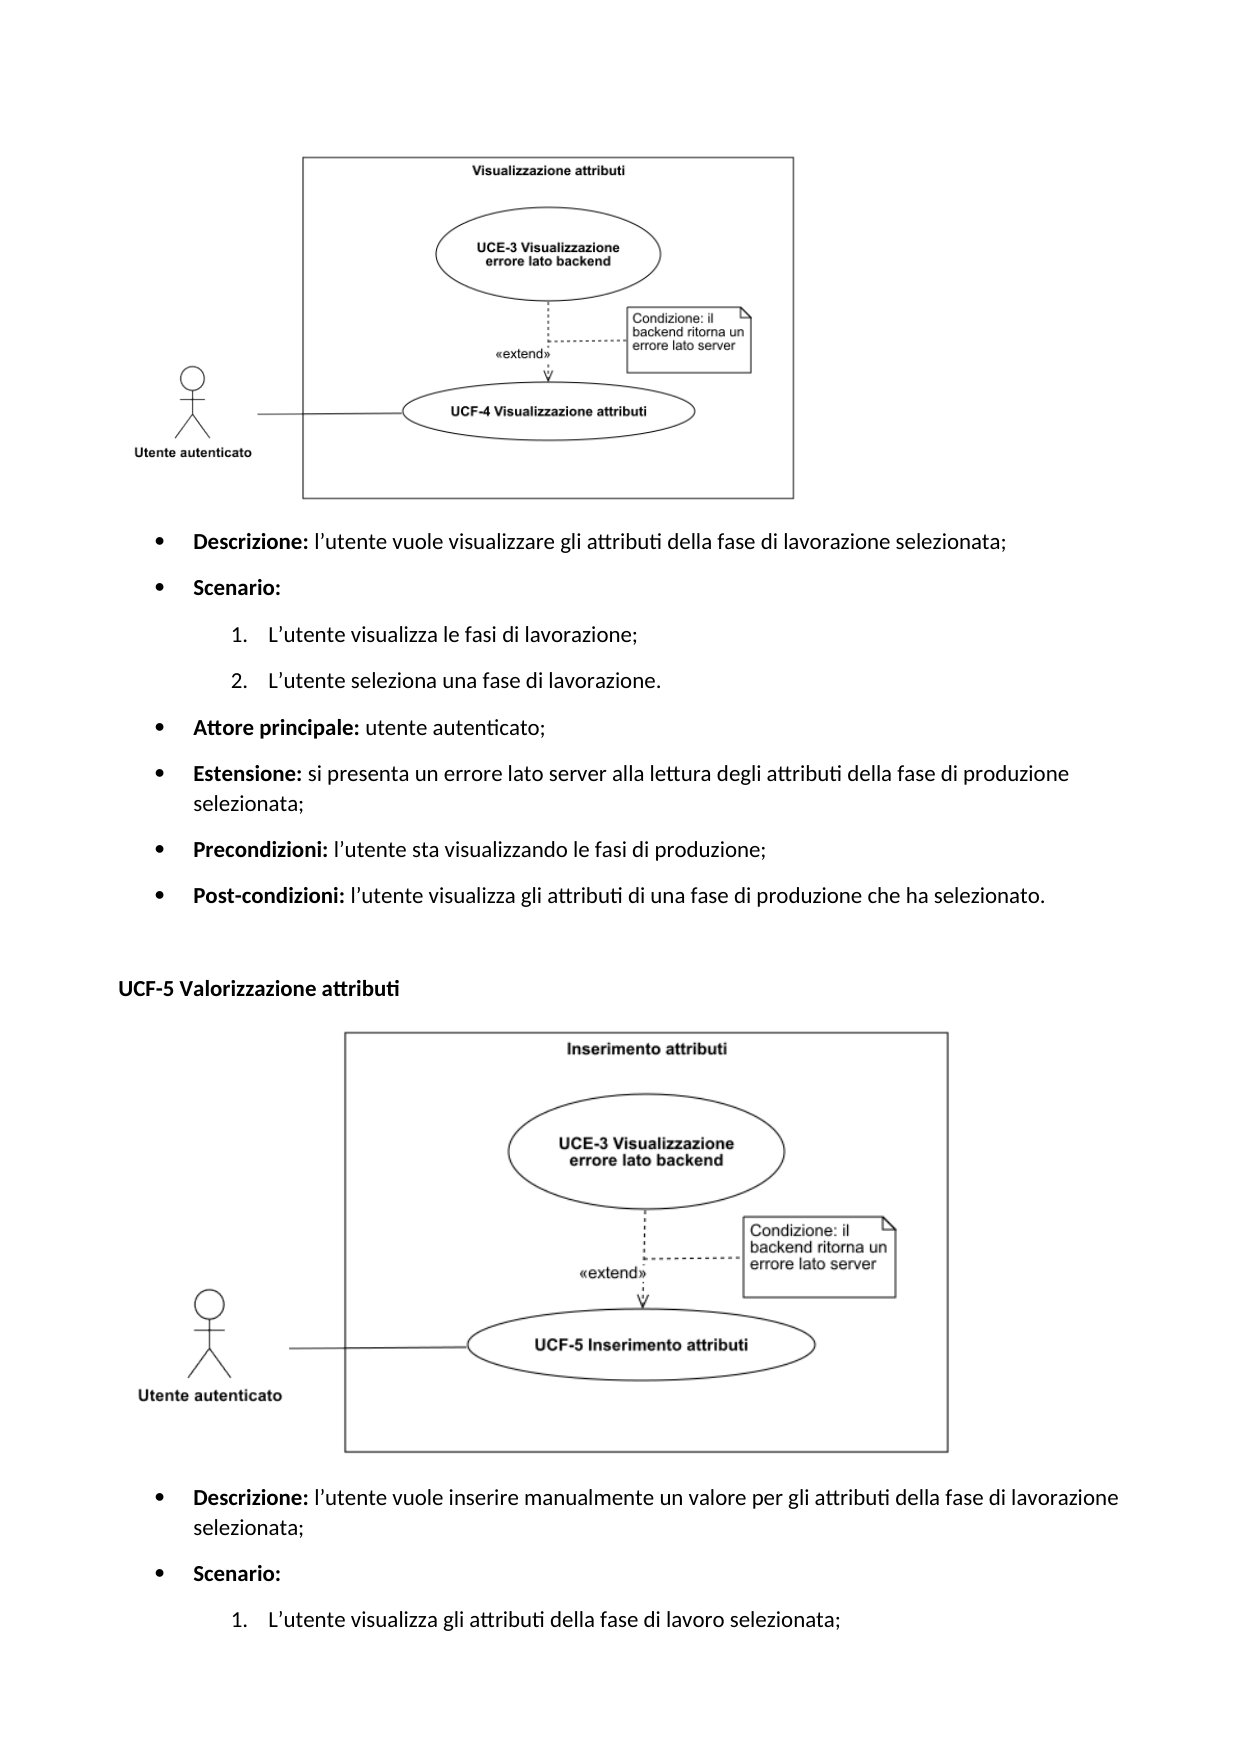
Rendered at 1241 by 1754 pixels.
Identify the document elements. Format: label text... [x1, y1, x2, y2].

list L’utente visualizza le fasi di lavorazione; [231, 620, 1122, 648]
list Scenario: [156, 1559, 1122, 1587]
list L’utente seleziona una fase di lavorazione. [231, 666, 1122, 694]
text UCF-5 Valorizzazione attributi [118, 974, 1122, 1002]
list Descrizione: l’utente vuole visualizzare gli attributi della fase di lavorazione selezionata; [156, 527, 1122, 555]
list Estensione: si presenta un errore lato server alla lettura degli attributi della fase di produzione selezionata; [156, 759, 1122, 817]
list L’utente visualizza gli attributi della fase di lavoro selezionata; [231, 1605, 1122, 1633]
list Descrizione: l’utente vuole inserire manualmente un valore per gli attributi della fase di lavorazione selezionata; [156, 1483, 1122, 1541]
list Scenario: [156, 573, 1122, 602]
list Precondizioni: l’utente sta visualizzando le fasi di produzione; [156, 835, 1122, 863]
list Attore principale: utente autenticato; [156, 713, 1122, 741]
list Post-condizioni: l’utente visualizza gli attributi di una fase di produzione che ha selezionato. [156, 881, 1122, 909]
